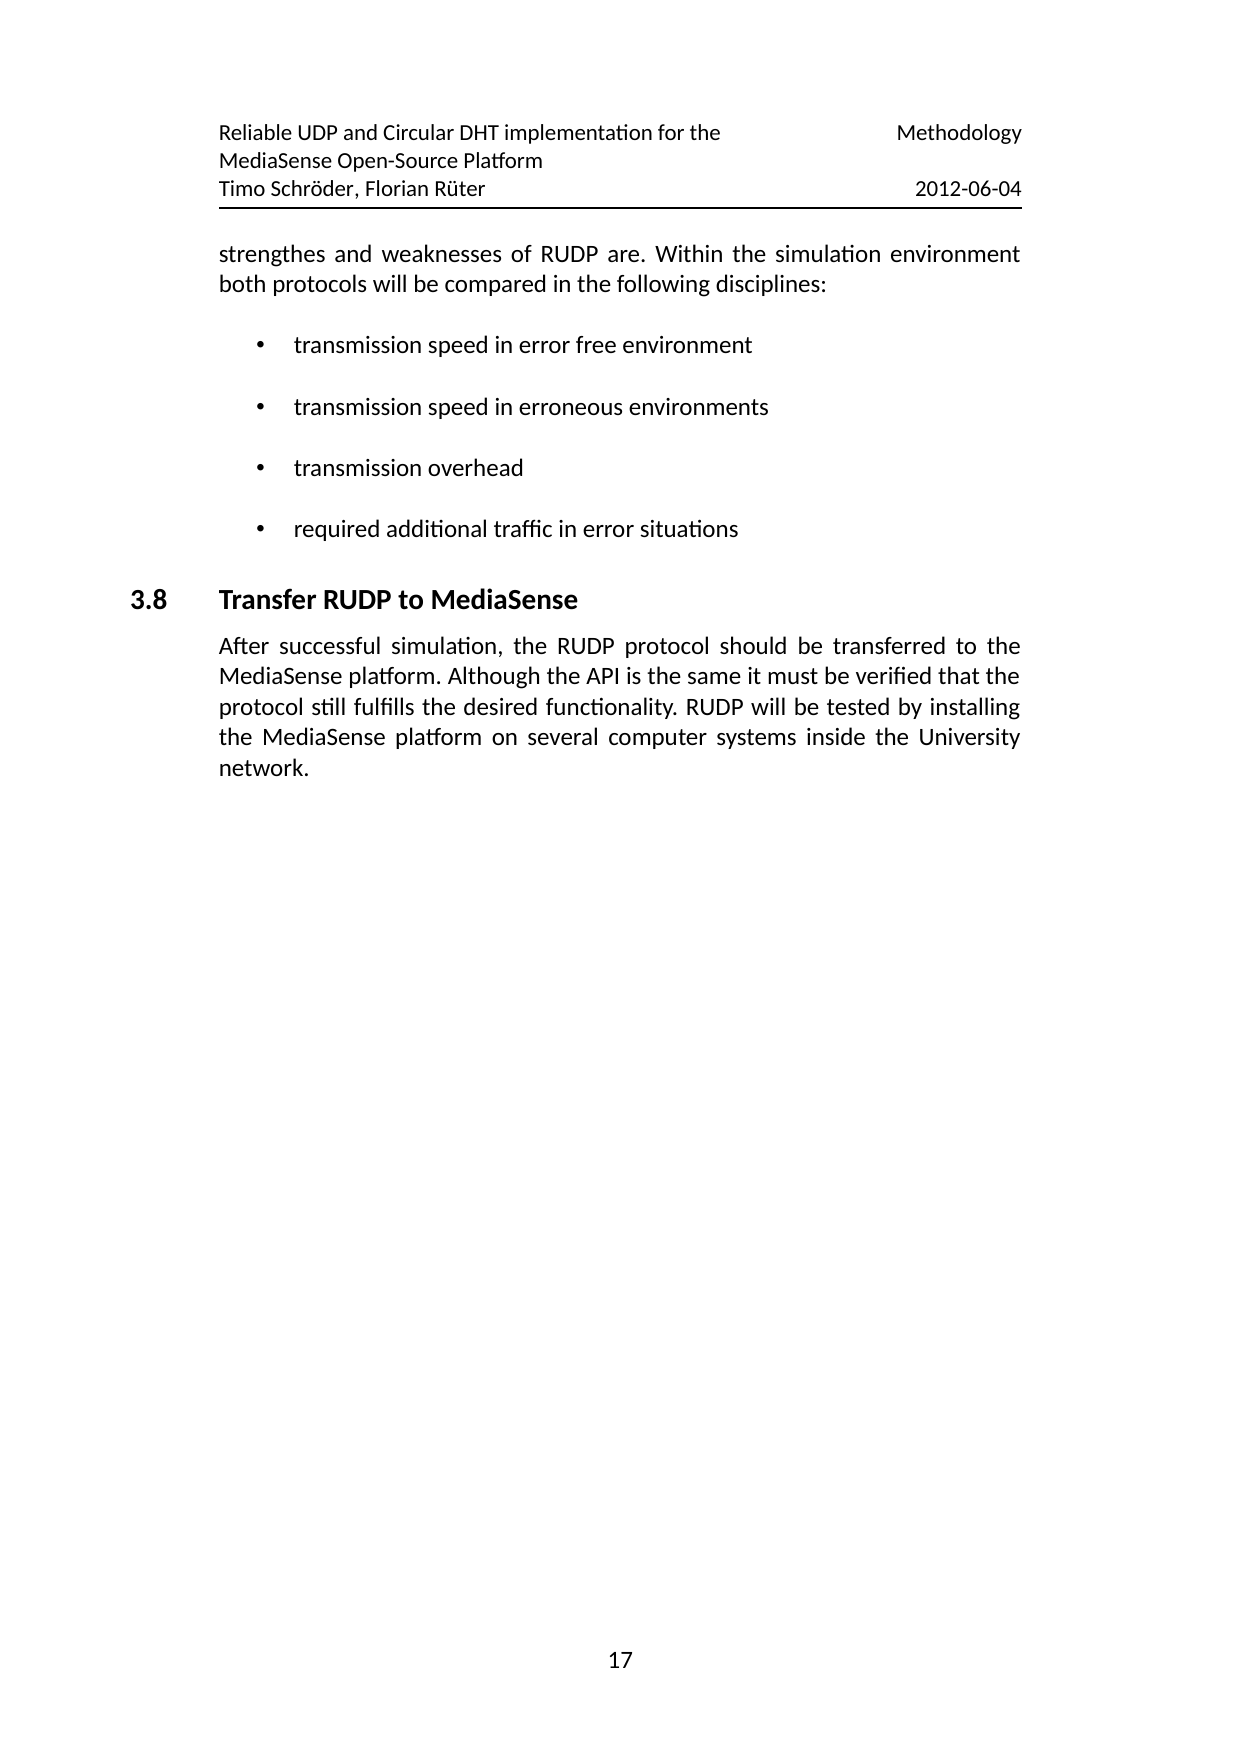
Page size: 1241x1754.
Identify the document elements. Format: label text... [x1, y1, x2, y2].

list transmission speed in erroneous environments [256, 391, 1022, 421]
list transmission speed in error free environment [256, 330, 1022, 360]
list required additional traffic in error situations [256, 513, 1022, 544]
list transmission overhead [256, 452, 1022, 483]
text strengthes and weaknesses of RUDP are. Within the simulation environment both protocols will be compared in the following disciplines: [218, 238, 1022, 299]
text After successful simulation, the RUDP protocol should be transferred to the MediaSense platform. Although the API is the same it must be verified that the protocol still fulfills the desired functionality. RUDP will be tested by installing the MediaSense platform on several computer systems inside the University network. [218, 630, 1022, 782]
subtitle Transfer RUDP to MediaSense [130, 581, 1022, 617]
